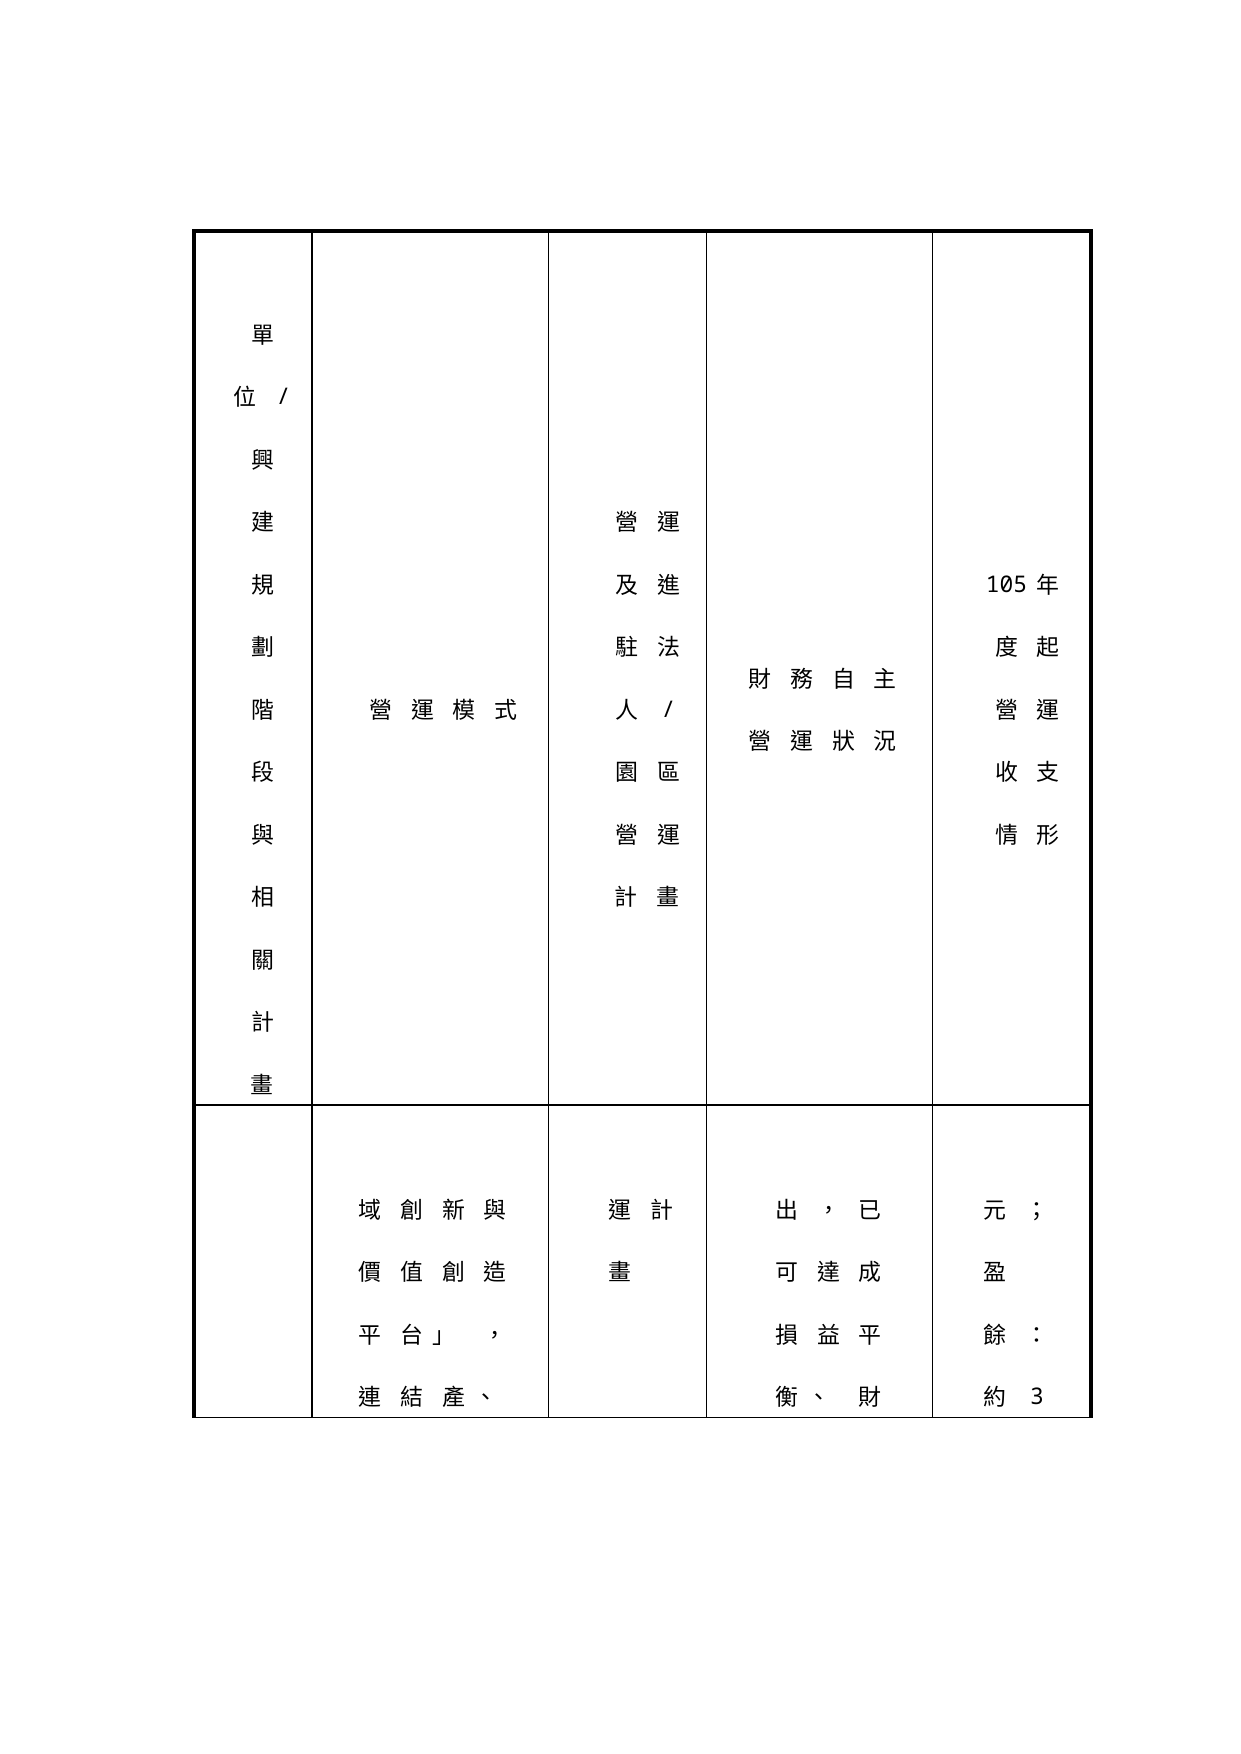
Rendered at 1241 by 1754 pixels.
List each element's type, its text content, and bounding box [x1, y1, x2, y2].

table_header 營運模式 [313, 233, 548, 1104]
table_header 單位/興建規劃階段與相關計畫 [196, 233, 311, 1104]
table_cell [196, 1106, 311, 1417]
table_cell 元；盈餘：約3 [933, 1106, 1089, 1417]
table_header 財務自主營運狀況 [707, 233, 932, 1104]
table_cell 運計畫 [549, 1106, 706, 1417]
table_header 105年度起營運收支情形 [933, 233, 1089, 1104]
table_cell 域創新與價值創造平台」，連結產、 [313, 1106, 548, 1417]
table_cell 出，已可達成損益平衡、財 [707, 1106, 932, 1417]
table_header 營運及進駐法人/園區營運計畫 [549, 233, 706, 1104]
